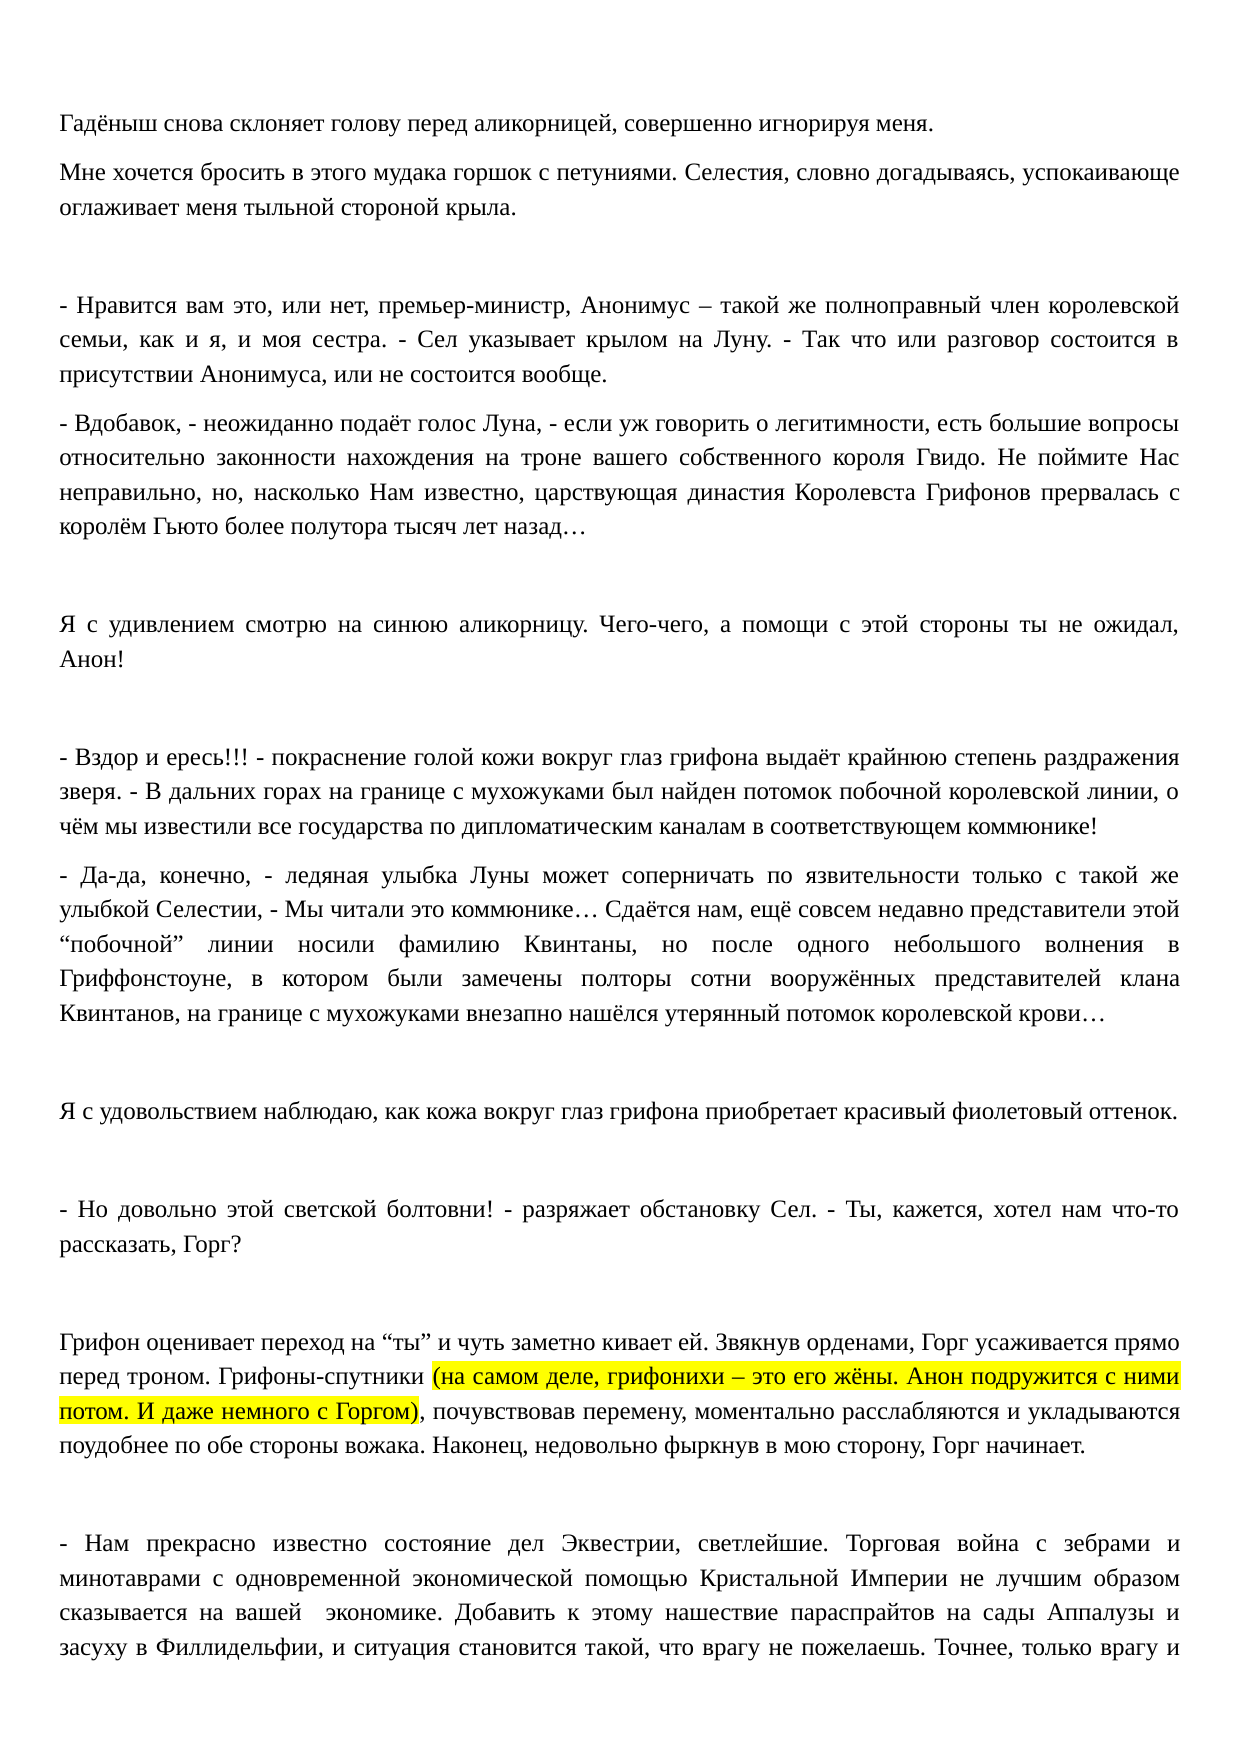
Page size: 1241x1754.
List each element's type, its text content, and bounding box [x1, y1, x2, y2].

text Мне хочется бросить в этого мудака горшок с петуниями. Селестия, словно догадываясь, успокаивающе оглаживает меня тыльной стороной крыла. [59, 157, 1181, 220]
text Я с удовольствием наблюдаю, как кожа вокруг глаз грифона приобретает красивый фиолетовый оттенок. [59, 1096, 1181, 1125]
text - Вдобавок, - неожиданно подаёт голос Луна, - если уж говорить о легитимности, есть большие вопросы относительно законности нахождения на троне вашего собственного короля Гвидо. Не поймите Нас неправильно, но, насколько Нам известно, царствующая династия Королевста Грифонов прервалась с королём Гьюто более полутора тысяч лет назад… [59, 408, 1181, 540]
text - Но довольно этой светской болтовни! - разряжает обстановку Сел. - Ты, кажется, хотел нам что-то рассказать, Горг? [59, 1194, 1181, 1257]
text - Нам прекрасно известно состояние дел Эквестрии, светлейшие. Торговая война с зебрами и минотаврами с одновременной экономической помощью Кристальной Империи не лучшим образом сказывается на вашей экономике. Добавить к этому нашествие параспрайтов на сады Аппалузы и засуху в Филлидельфии, и ситуация становится такой, что врагу не пожелаешь. Точнее, только врагу и [59, 1528, 1181, 1661]
text Я с удивлением смотрю на синюю аликорницу. Чего-чего, а помощи с этой стороны ты не ожидал, Анон! [59, 609, 1181, 673]
text - Да-да, конечно, - ледяная улыбка Луны может соперничать по язвительности только с такой же улыбкой Селестии, - Мы читали это коммюнике… Сдаётся нам, ещё совсем недавно представители этой “побочной” линии носили фамилию Квинтаны, но после одного небольшого волнения в Гриффонстоуне, в котором были замечены полторы сотни вооружённых представителей клана Квинтанов, на границе с мухожуками внезапно нашёлся утерянный потомок королевской крови… [59, 860, 1181, 1027]
text - Вздор и ересь!!! - покраснение голой кожи вокруг глаз грифона выдаёт крайнюю степень раздражения зверя. - В дальних горах на границе с мухожуками был найден потомок побочной королевской линии, о чём мы известили все государства по дипломатическим каналам в соответствующем коммюнике! [59, 742, 1181, 840]
text - Нравится вам это, или нет, премьер-министр, Анонимус – такой же полноправный член королевской семьи, как и я, и моя сестра. - Сел указывает крылом на Луну. - Так что или разговор состоится в присутствии Анонимуса, или не состоится вообще. [59, 290, 1181, 387]
text Грифон оценивает переход на “ты” и чуть заметно кивает ей. Звякнув орденами, Горг усаживается прямо перед троном. Грифоны-спутники (на самом деле, грифонихи – это его жёны. Анон подружится с ними потом. И даже немного с Горгом), почувствовав перемену, моментально расслабляются и укладываются поудобнее по обе стороны вожака. Наконец, недовольно фыркнув в мою сторону, Горг начинает. [59, 1327, 1181, 1459]
text Гадёныш снова склоняет голову перед аликорницей, совершенно игнорируя меня. [59, 108, 1181, 137]
